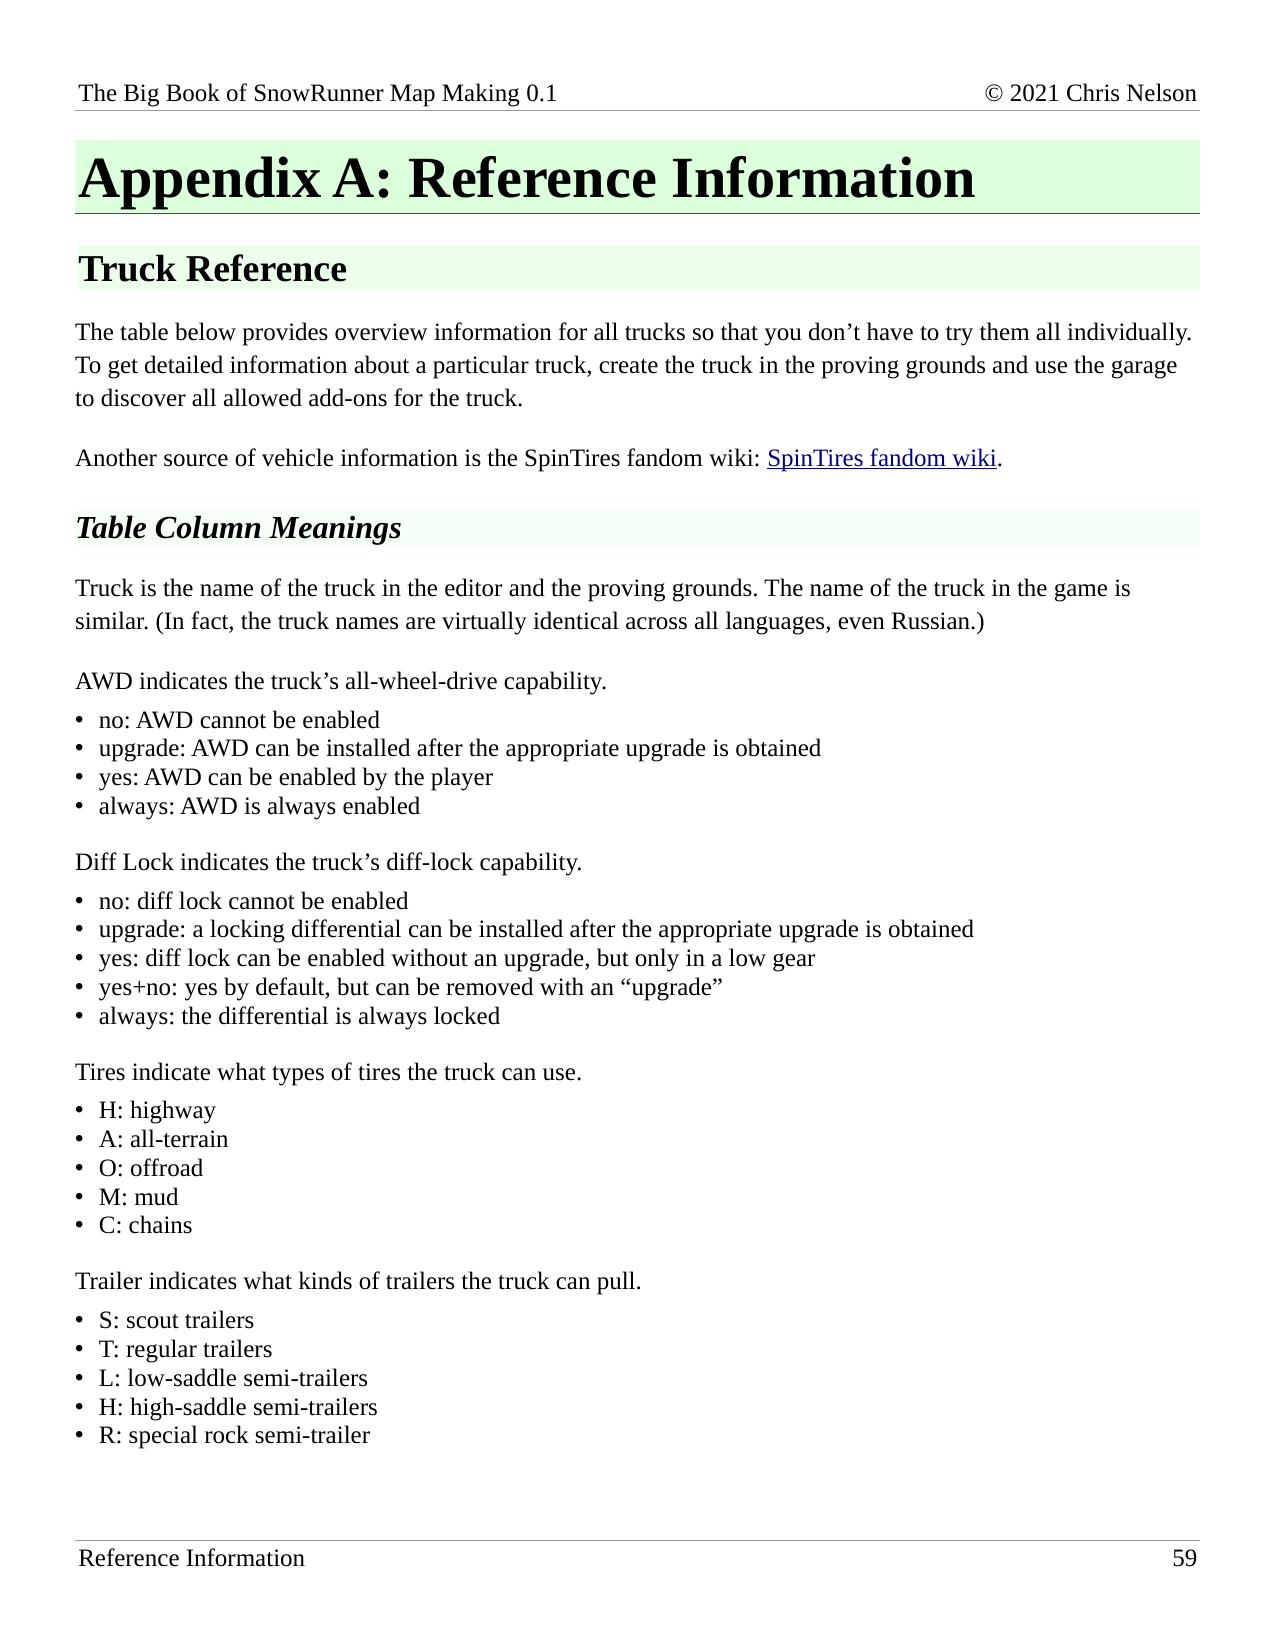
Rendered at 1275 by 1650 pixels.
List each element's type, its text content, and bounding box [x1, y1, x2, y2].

subtitle AWD indicates the truck’s all-wheel-drive capability. [75, 666, 1200, 694]
list yes: AWD can be enabled by the player [75, 762, 1200, 791]
list A: all-terrain [75, 1124, 1200, 1153]
list O: offroad [75, 1153, 1200, 1182]
list yes+no: yes by default, but can be removed with an “upgrade” [75, 972, 1200, 1001]
list M: mud [75, 1182, 1200, 1211]
list T: regular trailers [75, 1334, 1200, 1363]
list H: high-saddle semi-trailers [75, 1392, 1200, 1420]
text Truck is the name of the truck in the editor and the proving grounds. The name of the truck in the game is similar. (In fact, the truck names are virtually identical across all languages, even Russian.) [75, 573, 1200, 634]
list H: highway [75, 1096, 1200, 1124]
subtitle Reference Information [75, 140, 1200, 213]
list C: chains [75, 1211, 1200, 1239]
subtitle Trailer indicates what kinds of trailers the truck can pull. [75, 1266, 1200, 1295]
subtitle Table Column Meanings [75, 509, 1200, 546]
text The table below provides overview information for all trucks so that you don’t have to try them all individually. To get detailed information about a particular truck, create the truck in the proving grounds and use the garage to discover all allowed add-ons for the truck. [75, 317, 1200, 412]
subtitle Tires indicate what types of tires the truck can use. [75, 1057, 1200, 1085]
text Another source of vehicle information is the SpinTires fandom wiki: SpinTires fandom wiki. [75, 443, 1200, 472]
list upgrade: a locking differential can be installed after the appropriate upgrade is obtained [75, 914, 1200, 943]
list yes: diff lock can be enabled without an upgrade, but only in a low gear [75, 943, 1200, 972]
list L: low-saddle semi-trailers [75, 1363, 1200, 1392]
list no: diff lock cannot be enabled [75, 886, 1200, 914]
list no: AWD cannot be enabled [75, 705, 1200, 733]
list always: the differential is always locked [75, 1001, 1200, 1029]
list always: AWD is always enabled [75, 791, 1200, 820]
list R: special rock semi-trailer [75, 1420, 1200, 1449]
subtitle Truck Reference [78, 246, 1200, 290]
subtitle Diff Lock indicates the truck’s diff-lock capability. [75, 847, 1200, 876]
list upgrade: AWD can be installed after the appropriate upgrade is obtained [75, 733, 1200, 762]
list S: scout trailers [75, 1305, 1200, 1334]
